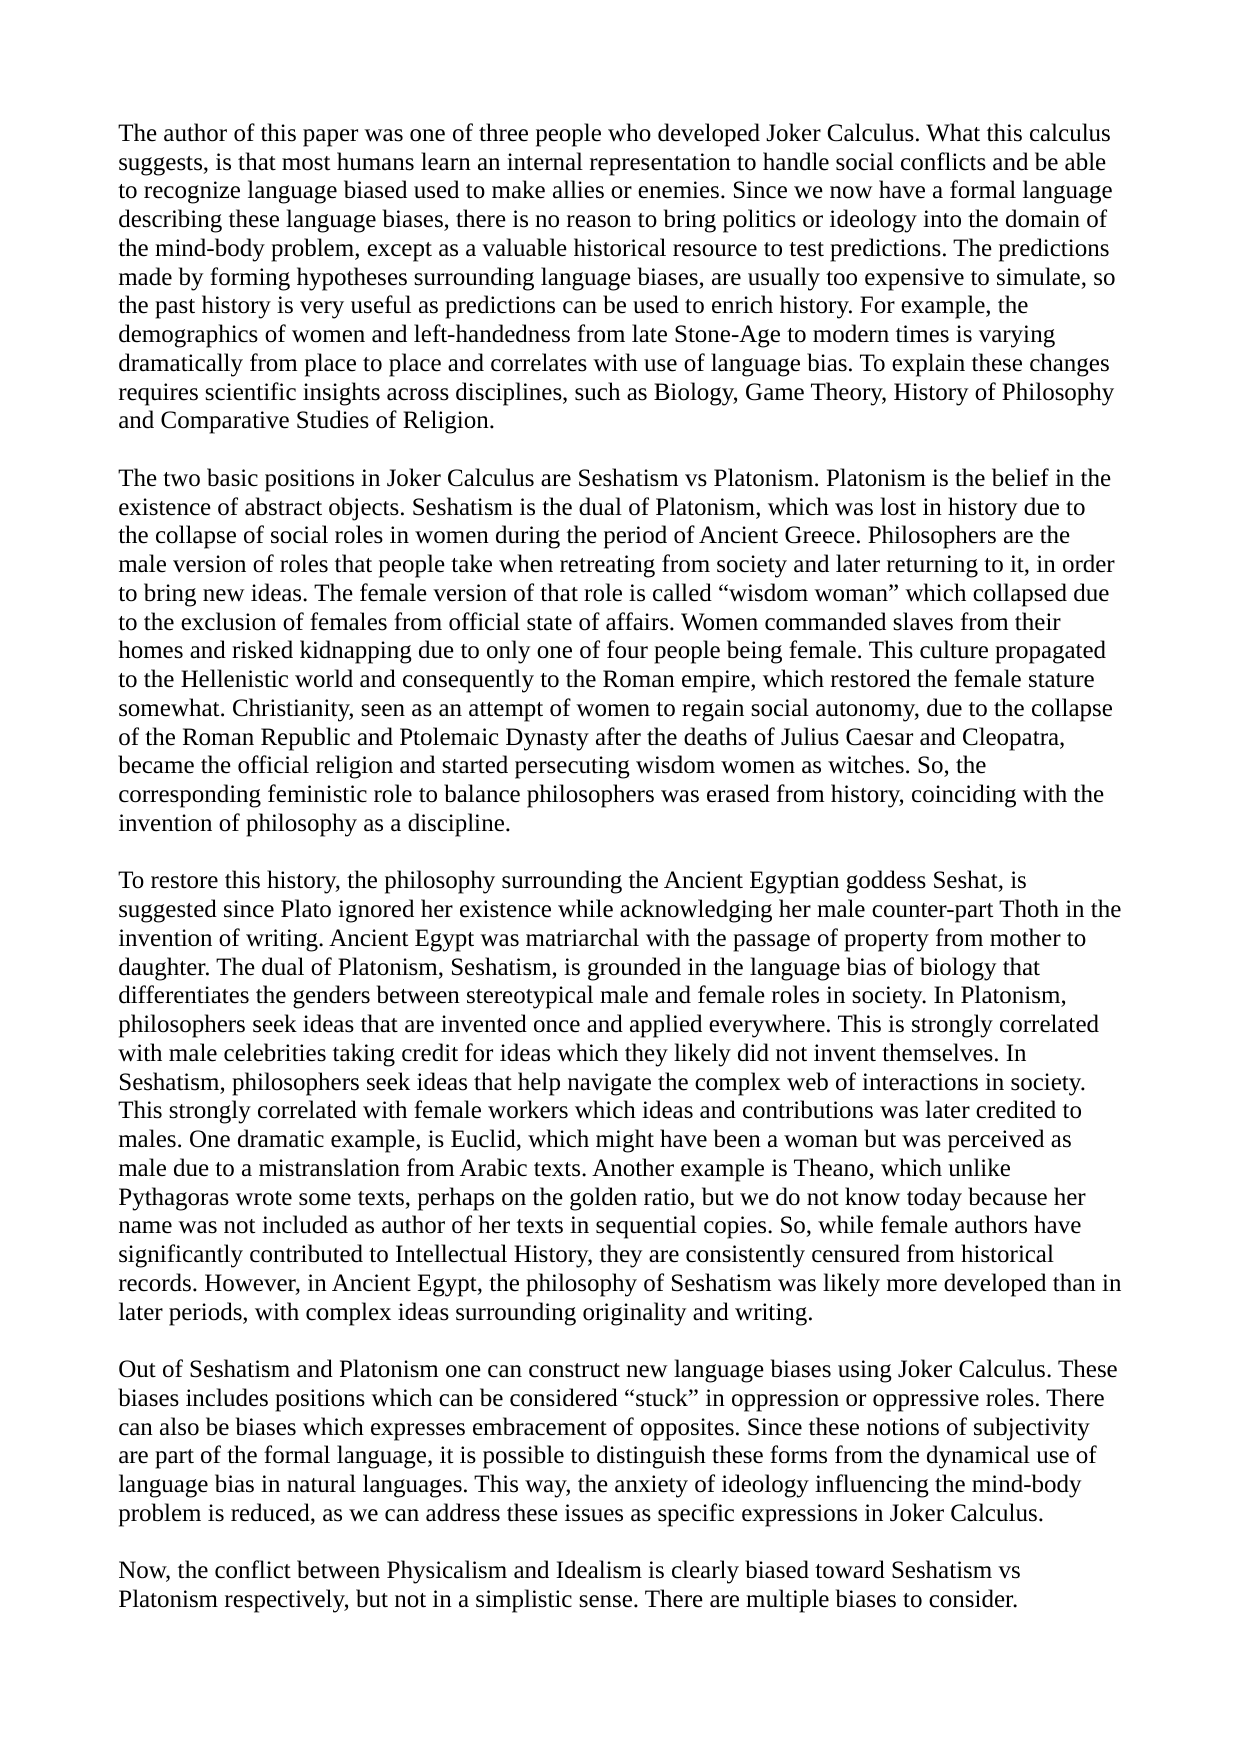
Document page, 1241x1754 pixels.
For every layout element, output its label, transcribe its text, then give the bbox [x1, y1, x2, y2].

text Out of Seshatism and Platonism one can construct new language biases using Joker Calculus. These biases includes positions which can be considered “stuck” in oppression or oppressive roles. There can also be biases which expresses embracement of opposites. Since these notions of subjectivity are part of the formal language, it is possible to distinguish these forms from the dynamical use of language bias in natural languages. This way, the anxiety of ideology influencing the mind-body problem is reduced, as we can address these issues as specific expressions in Joker Calculus. [118, 1354, 1122, 1527]
text To restore this history, the philosophy surrounding the Ancient Egyptian goddess Seshat, is suggested since Plato ignored her existence while acknowledging her male counter-part Thoth in the invention of writing. Ancient Egypt was matriarchal with the passage of property from mother to daughter. The dual of Platonism, Seshatism, is grounded in the language bias of biology that differentiates the genders between stereotypical male and female roles in society. In Platonism, philosophers seek ideas that are invented once and applied everywhere. This is strongly correlated with male celebrities taking credit for ideas which they likely did not invent themselves. In Seshatism, philosophers seek ideas that help navigate the complex web of interactions in society. This strongly correlated with female workers which ideas and contributions was later credited to males. One dramatic example, is Euclid, which might have been a woman but was perceived as male due to a mistranslation from Arabic texts. Another example is Theano, which unlike Pythagoras wrote some texts, perhaps on the golden ratio, but we do not know today because her name was not included as author of her texts in sequential copies. So, while female authors have significantly contributed to Intellectual History, they are consistently censured from historical records. However, in Ancient Egypt, the philosophy of Seshatism was likely more developed than in later periods, with complex ideas surrounding originality and writing. [118, 866, 1122, 1326]
text The author of this paper was one of three people who developed Joker Calculus. What this calculus suggests, is that most humans learn an internal representation to handle social conflicts and be able to recognize language biased used to make allies or enemies. Since we now have a formal language describing these language biases, there is no reason to bring politics or ideology into the domain of the mind-body problem, except as a valuable historical resource to test predictions. The predictions made by forming hypotheses surrounding language biases, are usually too expensive to simulate, so the past history is very useful as predictions can be used to enrich history. For example, the demographics of women and left-handedness from late Stone-Age to modern times is varying dramatically from place to place and correlates with use of language bias. To explain these changes requires scientific insights across disciplines, such as Biology, Game Theory, History of Philosophy and Comparative Studies of Religion. [118, 118, 1122, 434]
text The two basic positions in Joker Calculus are Seshatism vs Platonism. Platonism is the belief in the existence of abstract objects. Seshatism is the dual of Platonism, which was lost in history due to the collapse of social roles in women during the period of Ancient Greece. Philosophers are the male version of roles that people take when retreating from society and later returning to it, in order to bring new ideas. The female version of that role is called “wisdom woman” which collapsed due to the exclusion of females from official state of affairs. Women commanded slaves from their homes and risked kidnapping due to only one of four people being female. This culture propagated to the Hellenistic world and consequently to the Roman empire, which restored the female stature somewhat. Christianity, seen as an attempt of women to regain social autonomy, due to the collapse of the Roman Republic and Ptolemaic Dynasty after the deaths of Julius Caesar and Cleopatra, became the official religion and started persecuting wisdom women as witches. So, the corresponding feministic role to balance philosophers was erased from history, coinciding with the invention of philosophy as a discipline. [118, 463, 1122, 837]
text Now, the conflict between Physicalism and Idealism is clearly biased toward Seshatism vs Platonism respectively, but not in a simplistic sense. There are multiple biases to consider. [118, 1556, 1122, 1613]
